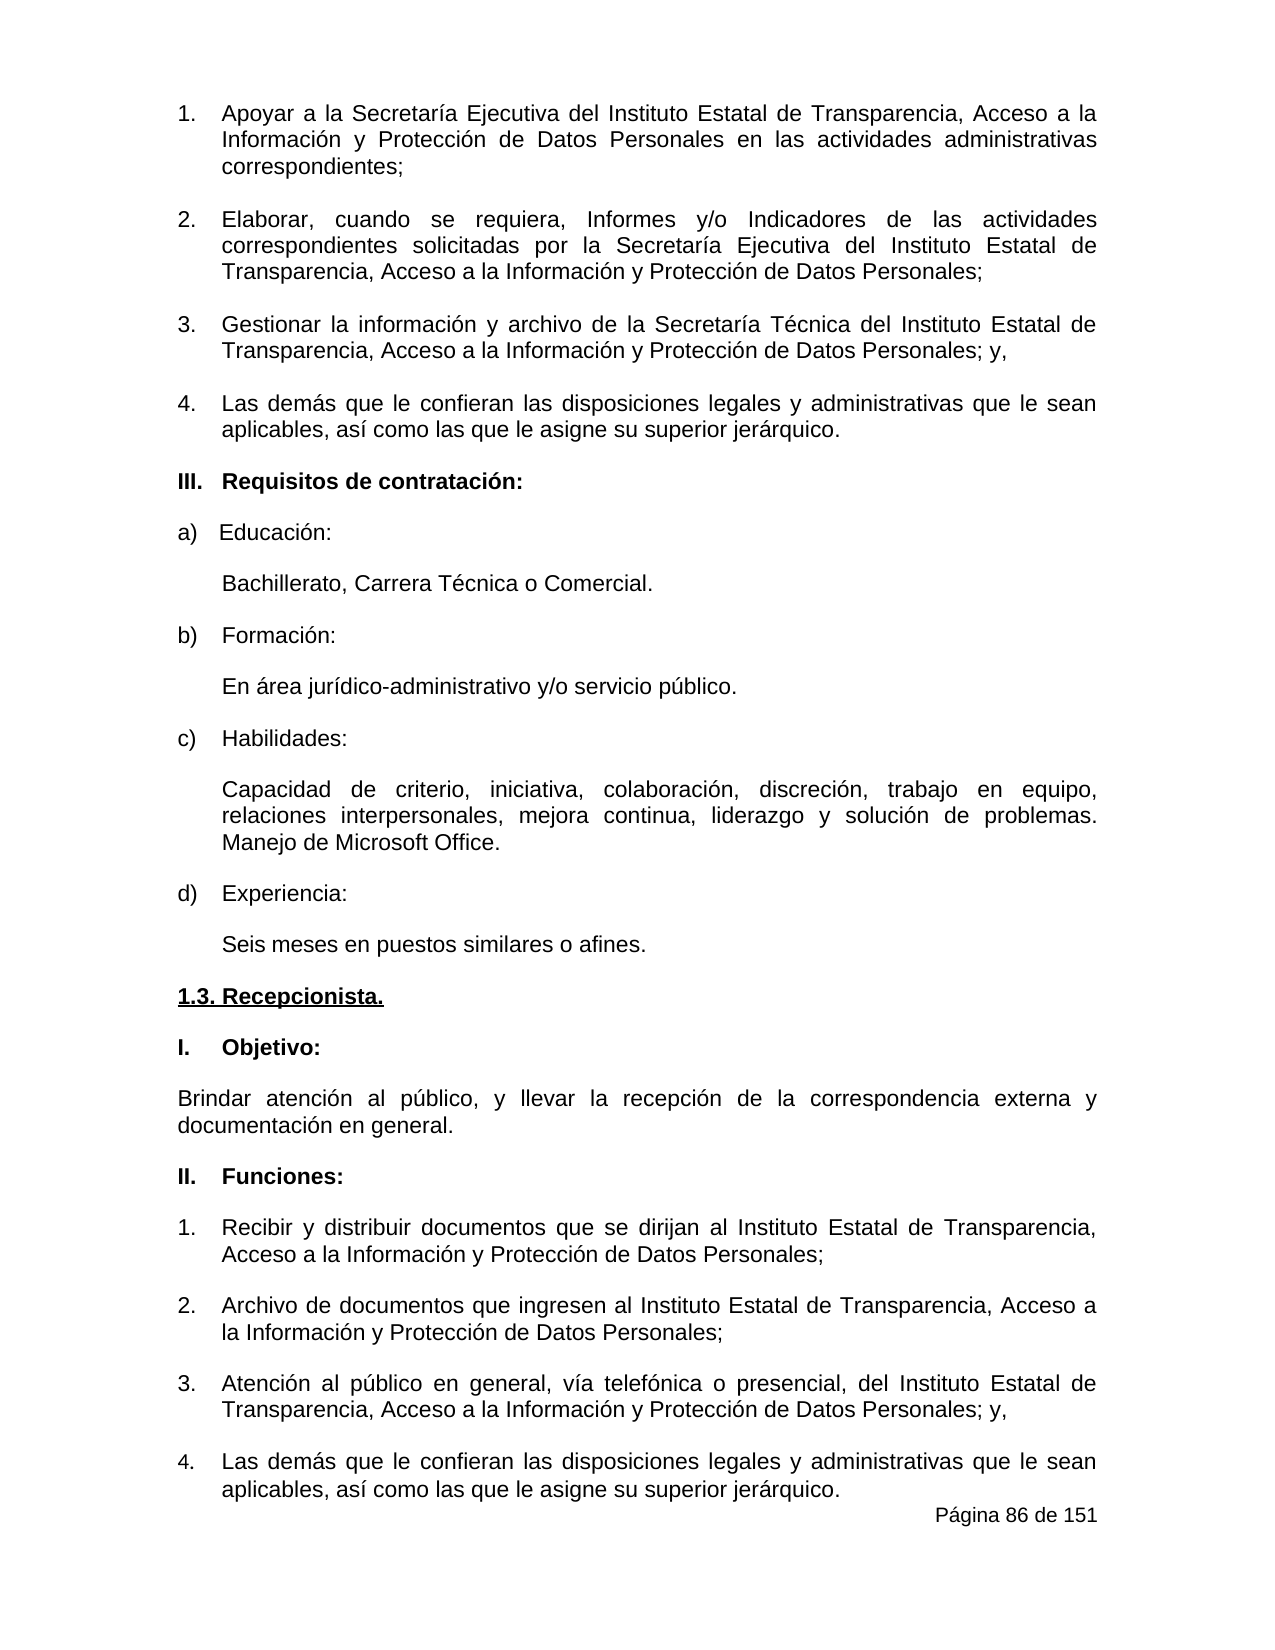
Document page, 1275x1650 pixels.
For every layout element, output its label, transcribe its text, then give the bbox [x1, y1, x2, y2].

list Apoyar a la Secretaría Ejecutiva del Instituto Estatal de Transparencia, Acceso a la Información y Protección de Datos Personales en las actividades administrativas correspondientes; [177, 100, 1098, 179]
list Gestionar la información y archivo de la Secretaría Técnica del Instituto Estatal de Transparencia, Acceso a la Información y Protección de Datos Personales; y, [177, 311, 1098, 364]
text II. Funciones: [177, 1163, 1098, 1189]
list Las demás que le confieran las disposiciones legales y administrativas que le sean aplicables, así como las que le asigne su superior jerárquico. [177, 390, 1098, 443]
text 1.3. Recepcionista. [177, 983, 1098, 1009]
text b) Formación: [177, 622, 1098, 648]
text Seis meses en puestos similares o afines. [222, 931, 1098, 958]
text Capacidad de criterio, iniciativa, colaboración, discreción, trabajo en equipo, relaciones interpersonales, mejora continua, liderazgo y solución de problemas. Manejo de Microsoft Office. [222, 776, 1098, 855]
text En área jurídico-administrativo y/o servicio público. [222, 673, 1098, 699]
list Elaborar, cuando se requiera, Informes y/o Indicadores de las actividades correspondientes solicitadas por la Secretaría Ejecutiva del Instituto Estatal de Transparencia, Acceso a la Información y Protección de Datos Personales; [177, 206, 1098, 284]
list Educación: [177, 519, 1098, 545]
text I. Objetivo: [177, 1034, 1098, 1060]
list Recibir y distribuir documentos que se dirijan al Instituto Estatal de Transparencia, Acceso a la Información y Protección de Datos Personales; [177, 1214, 1098, 1267]
list Archivo de documentos que ingresen al Instituto Estatal de Transparencia, Acceso a la Información y Protección de Datos Personales; [177, 1292, 1098, 1345]
list Atención al público en general, vía telefónica o presencial, del Instituto Estatal de Transparencia, Acceso a la Información y Protección de Datos Personales; y, [177, 1370, 1098, 1422]
text III. Requisitos de contratación: [177, 468, 1098, 494]
text d) Experiencia: [177, 880, 1098, 906]
text Bachillerato, Carrera Técnica o Comercial. [222, 570, 1098, 597]
text c) Habilidades: [177, 724, 1098, 751]
list Las demás que le confieran las disposiciones legales y administrativas que le sean aplicables, así como las que le asigne su superior jerárquico. [177, 1447, 1098, 1502]
text Brindar atención al público, y llevar la recepción de la correspondencia externa y documentación en general. [177, 1085, 1098, 1138]
